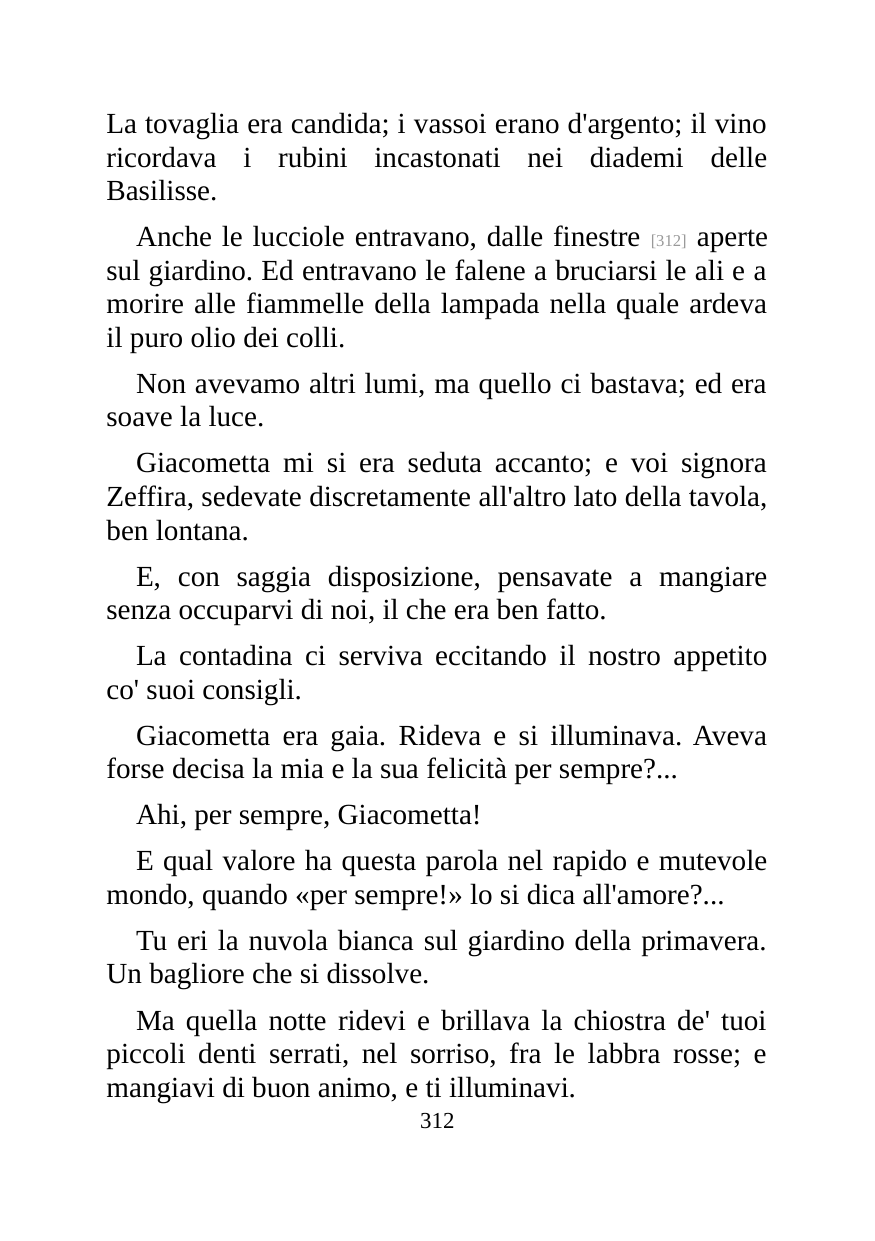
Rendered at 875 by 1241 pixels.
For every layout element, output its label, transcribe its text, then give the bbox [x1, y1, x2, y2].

text La tovaglia era candida; i vassoi erano d'argento; il vino ricordava i rubini incastonati nei diademi delle Basilisse. [106, 106, 768, 207]
text Giacometta era gaia. Rideva e si illuminava. Aveva forse decisa la mia e la sua felicità per sempre?... [106, 718, 768, 785]
text Tu eri la nuvola bianca sul giardino della primavera. Un bagliore che si dissolve. [106, 923, 768, 990]
text Ma quella notte ridevi e brillava la chiostra de' tuoi piccoli denti serrati, nel sorriso, fra le labbra rosse; e mangiavi di buon animo, e ti illuminavi. [106, 1003, 768, 1103]
text Non avevamo altri lumi, ma quello ci bastava; ed era soave la luce. [106, 366, 768, 433]
text E qual valore ha questa parola nel rapido e mutevole mondo, quando «per sempre!» lo si dica all'amore?... [106, 843, 768, 911]
text E, con saggia disposizione, pensavate a mangiare senza occuparvi di noi, il che era ben fatto. [106, 559, 768, 626]
text La contadina ci serviva eccitando il nostro appetito co' suoi consigli. [106, 638, 768, 705]
text Anche le lucciole entravano, dalle finestre [312] aperte sul giardino. Ed entravano le falene a bruciarsi le ali e a morire alle fiammelle della lampada nella quale ardeva il puro olio dei colli. [106, 219, 768, 353]
text Giacometta mi si era seduta accanto; e voi signora Zeffira, sedevate discretamente all'altro lato della tavola, ben lontana. [106, 446, 768, 546]
text Ahi, per sempre, Giacometta! [106, 797, 768, 831]
